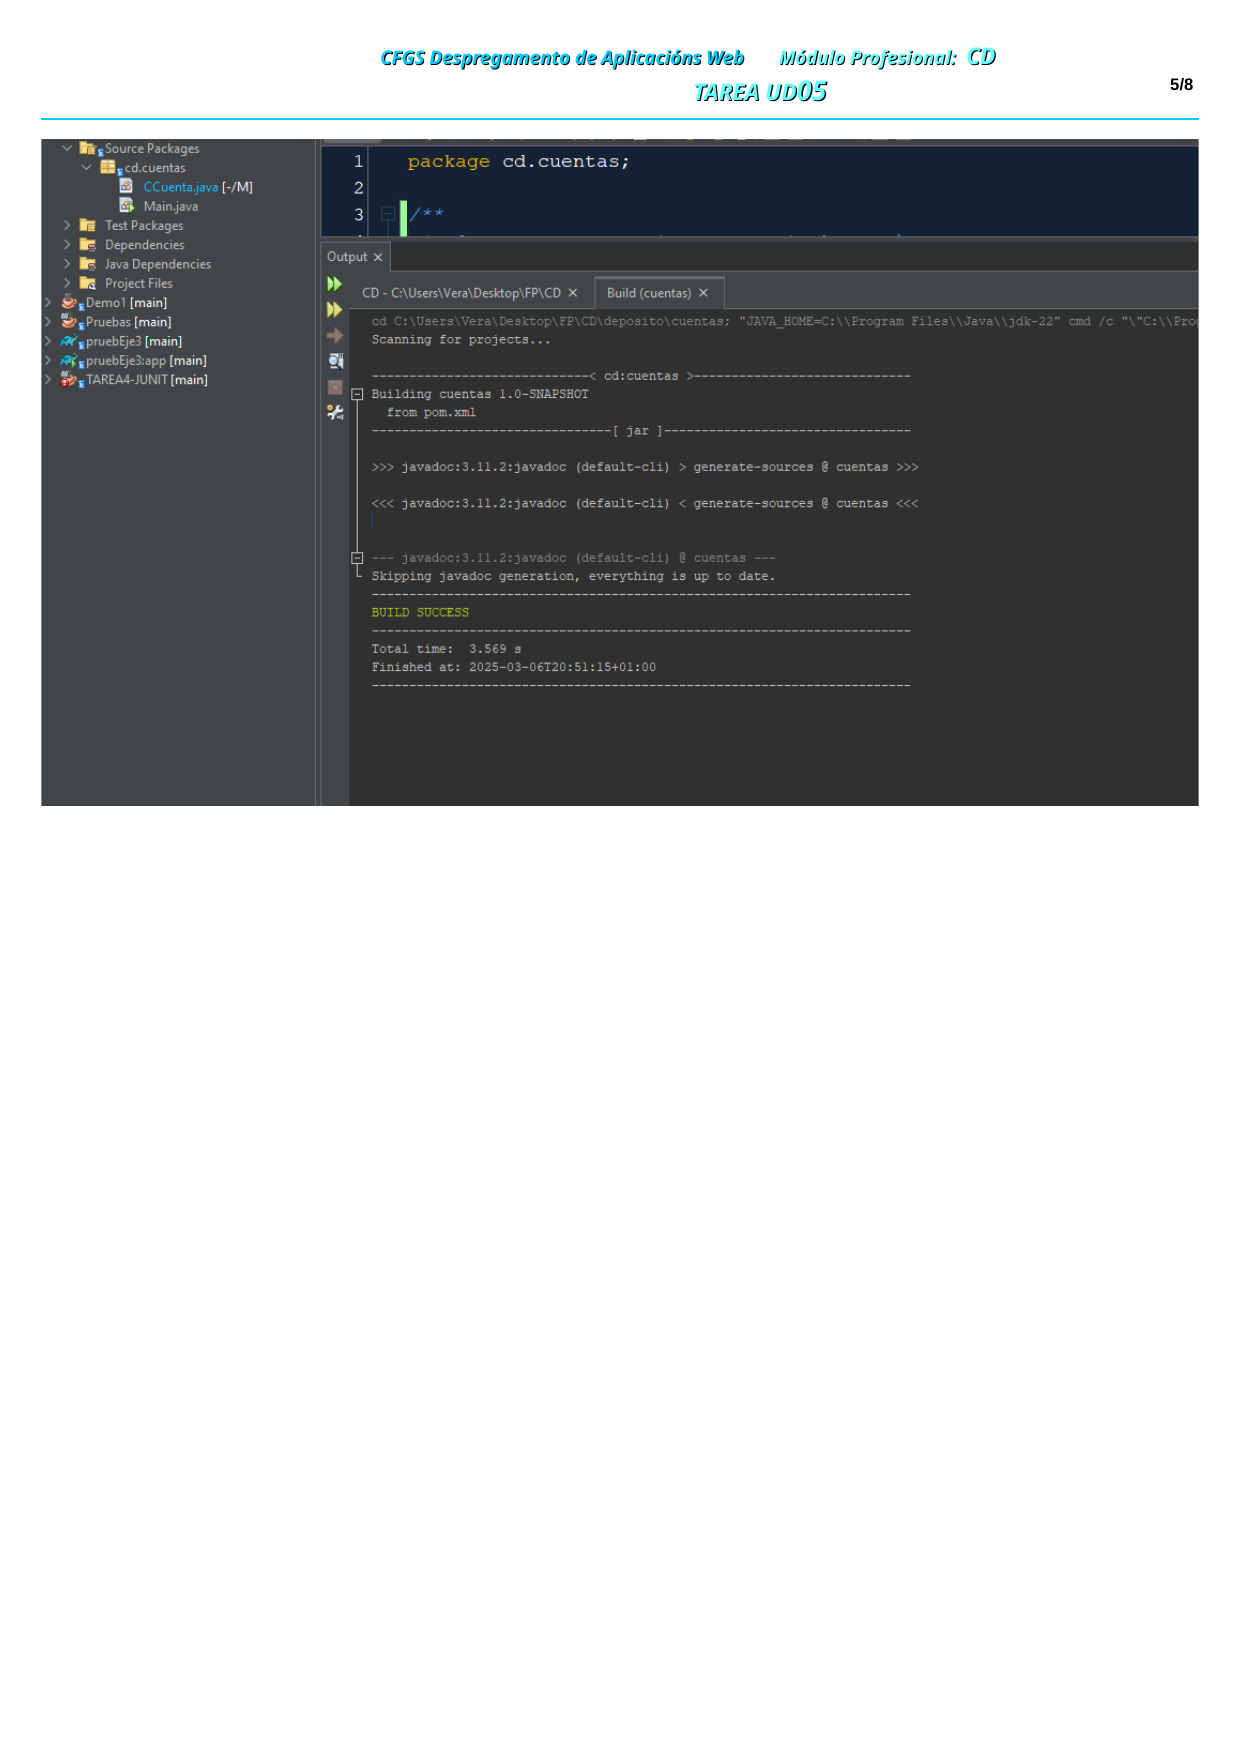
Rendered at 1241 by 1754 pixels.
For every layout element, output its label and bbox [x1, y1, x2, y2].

picture [41, 139, 1199, 806]
